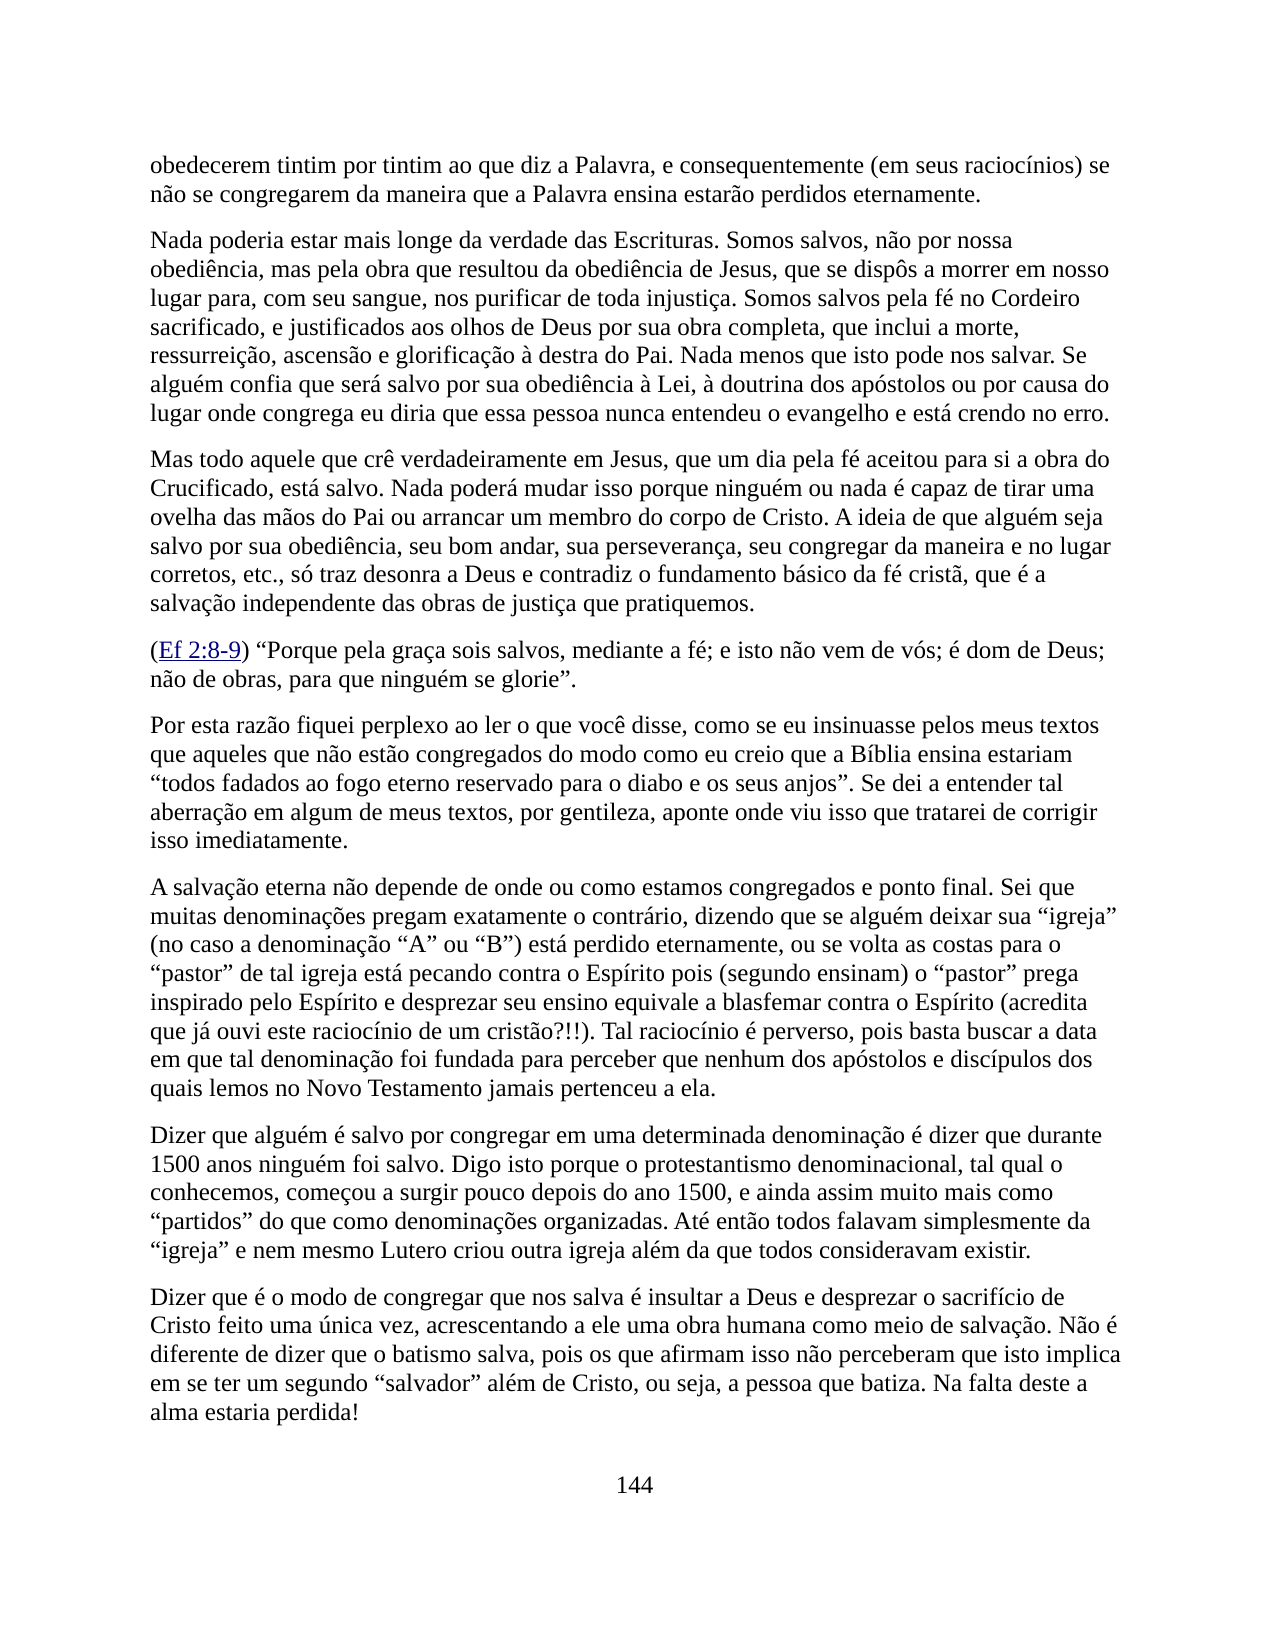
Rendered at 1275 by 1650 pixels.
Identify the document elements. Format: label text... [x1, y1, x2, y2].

text Nada poderia estar mais longe da verdade das Escrituras. Somos salvos, não por nossa obediência, mas pela obra que resultou da obediência de Jesus, que se dispôs a morrer em nosso lugar para, com seu sangue, nos purificar de toda injustiça. Somos salvos pela fé no Cordeiro sacrificado, e justificados aos olhos de Deus por sua obra completa, que inclui a morte, ressurreição, ascensão e glorificação à destra do Pai. Nada menos que isto pode nos salvar. Se alguém confia que será salvo por sua obediência à Lei, à doutrina dos apóstolos ou por causa do lugar onde congrega eu diria que essa pessoa nunca entendeu o evangelho e está crendo no erro. [150, 225, 1125, 427]
text (Ef 2:8-9) “Porque pela graça sois salvos, mediante a fé; e isto não vem de vós; é dom de Deus; não de obras, para que ninguém se glorie”. [150, 635, 1125, 692]
text A salvação eterna não depende de onde ou como estamos congregados e ponto final. Sei que muitas denominações pregam exatamente o contrário, dizendo que se alguém deixar sua “igreja” (no caso a denominação “A” ou “B”) está perdido eternamente, ou se volta as costas para o “pastor” de tal igreja está pecando contra o Espírito pois (segundo ensinam) o “pastor” prega inspirado pelo Espírito e desprezar seu ensino equivale a blasfemar contra o Espírito (acredita que já ouvi este raciocínio de um cristão?!!). Tal raciocínio é perverso, pois basta buscar a data em que tal denominação foi fundada para perceber que nenhum dos apóstolos e discípulos dos quais lemos no Novo Testamento jamais pertenceu a ela. [150, 872, 1125, 1102]
text Por esta razão fiquei perplexo ao ler o que você disse, como se eu insinuasse pelos meus textos que aqueles que não estão congregados do modo como eu creio que a Bíblia ensina estariam “todos fadados ao fogo eterno reservado para o diabo e os seus anjos”. Se dei a entender tal aberração em algum de meus textos, por gentileza, aponte onde viu isso que tratarei de corrigir isso imediatamente. [150, 710, 1125, 854]
text Dizer que é o modo de congregar que nos salva é insultar a Deus e desprezar o sacrifício de Cristo feito uma única vez, acrescentando a ele uma obra humana como meio de salvação. Não é diferente de dizer que o batismo salva, pois os que afirmam isso não perceberam que isto implica em se ter um segundo “salvador” além de Cristo, ou seja, a pessoa que batiza. Na falta deste a alma estaria perdida! [150, 1282, 1125, 1425]
text obedecerem tintim por tintim ao que diz a Palavra, e consequentemente (em seus raciocínios) se não se congregarem da maneira que a Palavra ensina estarão perdidos eternamente. [150, 150, 1125, 207]
text Mas todo aquele que crê verdadeiramente em Jesus, que um dia pela fé aceitou para si a obra do Crucificado, está salvo. Nada poderá mudar isso porque ninguém ou nada é capaz de tirar uma ovelha das mãos do Pai ou arrancar um membro do corpo de Cristo. A ideia de que alguém seja salvo por sua obediência, seu bom andar, sua perseverança, seu congregar da maneira e no lugar corretos, etc., só traz desonra a Deus e contradiz o fundamento básico da fé cristã, que é a salvação independente das obras de justiça que pratiquemos. [150, 444, 1125, 617]
text Dizer que alguém é salvo por congregar em uma determinada denominação é dizer que durante 1500 anos ninguém foi salvo. Digo isto porque o protestantismo denominacional, tal qual o conhecemos, começou a surgir pouco depois do ano 1500, e ainda assim muito mais como “partidos” do que como denominações organizadas. Até então todos falavam simplesmente da “igreja” e nem mesmo Lutero criou outra igreja além da que todos consideravam existir. [150, 1120, 1125, 1264]
